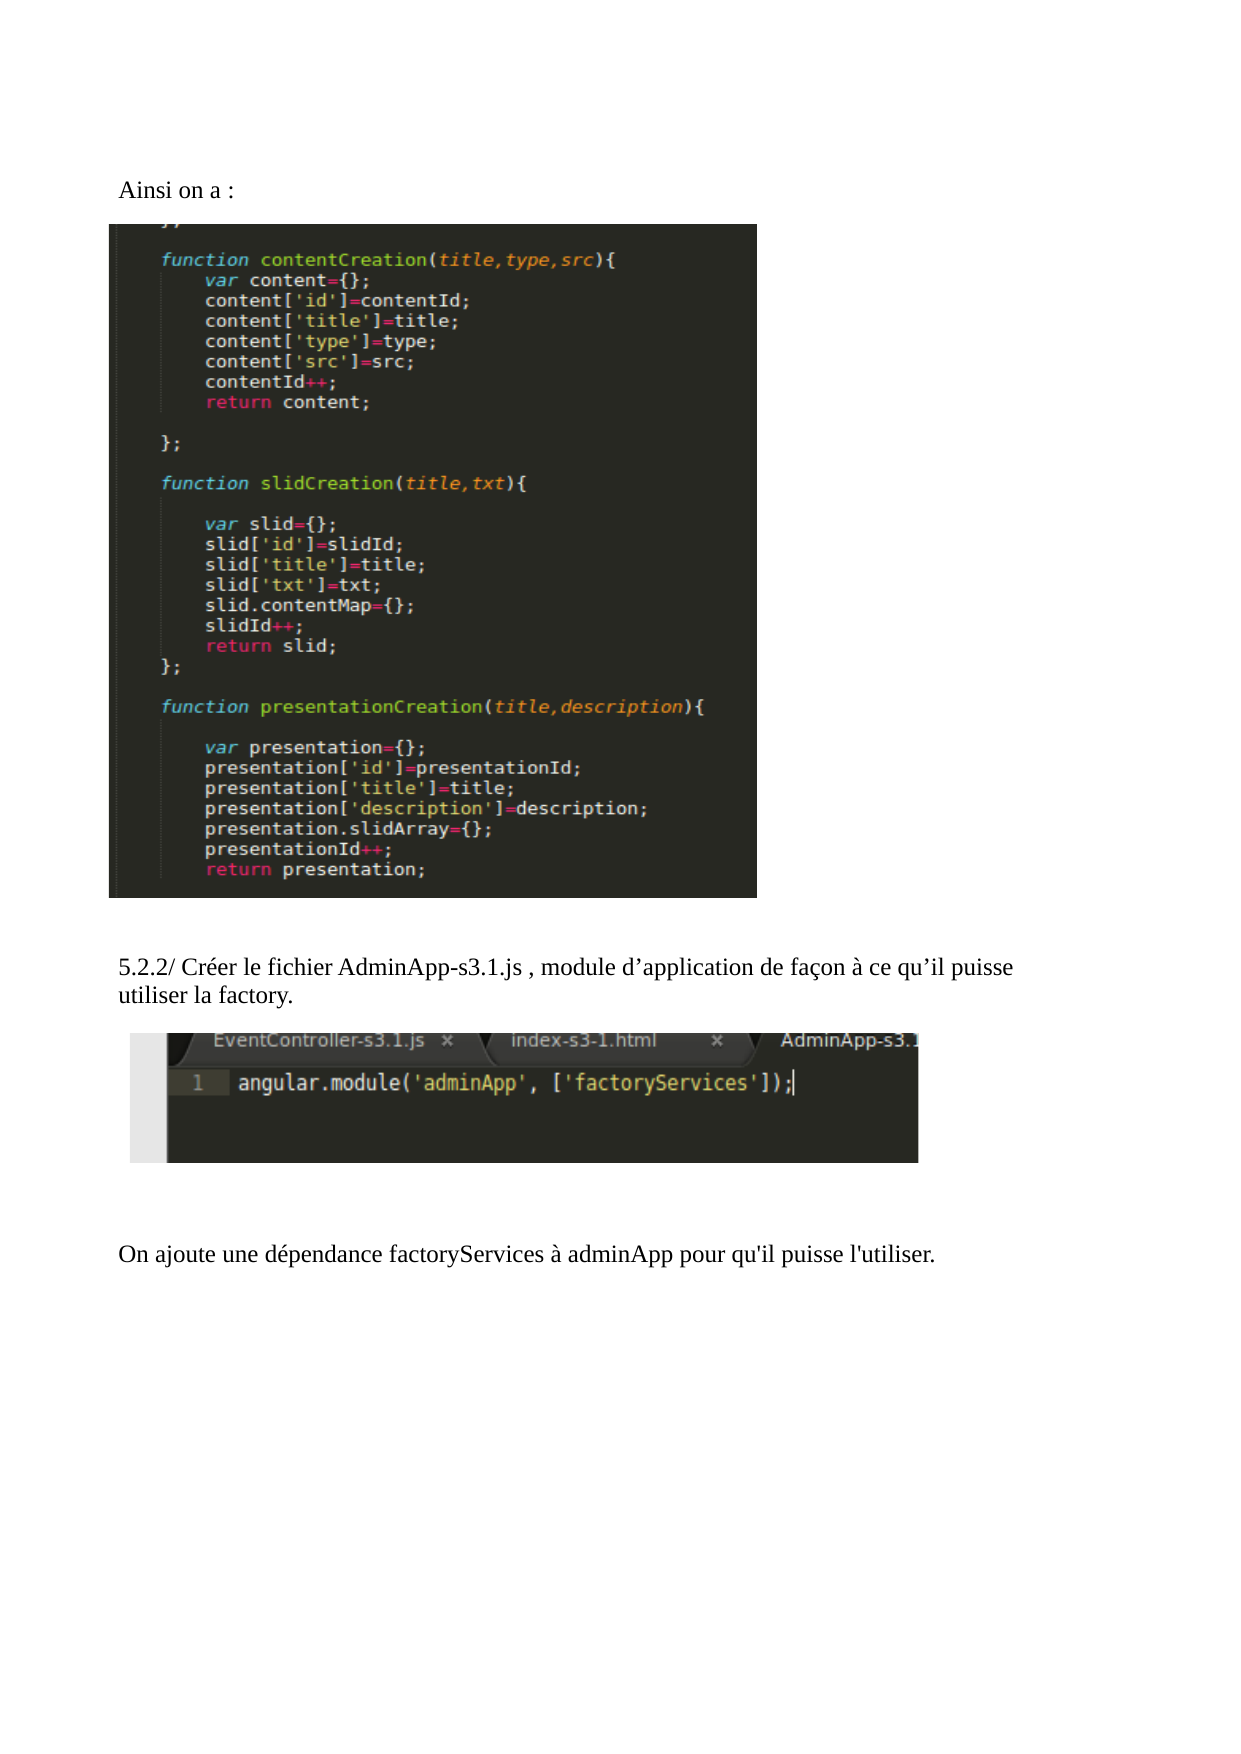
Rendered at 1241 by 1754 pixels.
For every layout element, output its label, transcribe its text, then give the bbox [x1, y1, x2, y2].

text 5.2.2/ Créer le fichier AdminApp-s3.1.js , module d’application de façon à ce qu’il puisse [118, 952, 1122, 981]
picture [129, 1033, 845, 1061]
text On ajoute une dépendance factoryServices à adminApp pour qu'il puisse l'utiliser. [118, 1239, 1122, 1268]
picture [108, 224, 706, 898]
text utiliser la factory. [118, 981, 1122, 1009]
text Ainsi on a : [118, 176, 1122, 204]
